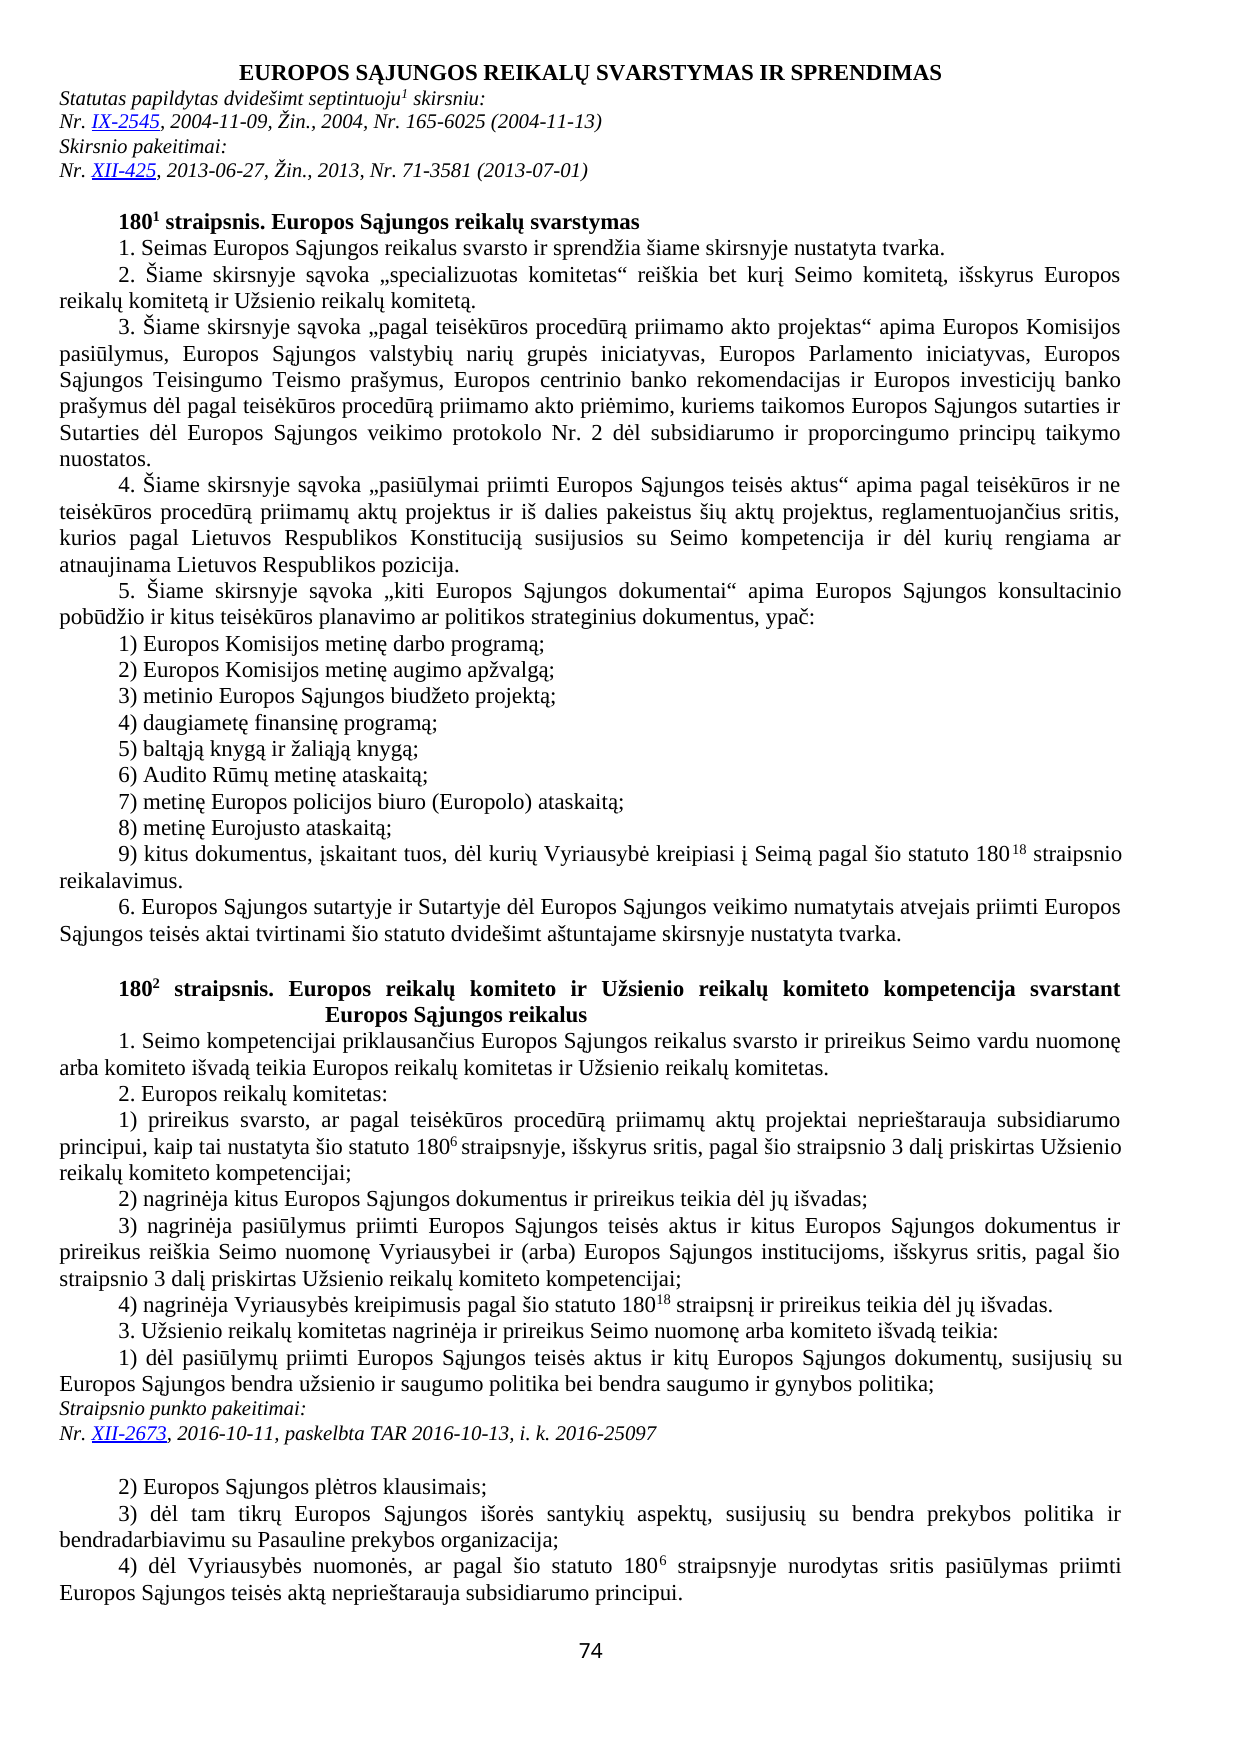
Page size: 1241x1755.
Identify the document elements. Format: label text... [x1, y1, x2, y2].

text Skirsnio pakeitimai: [59, 133, 1122, 158]
text 3) metinio Europos Sąjungos biudžeto projektą; [59, 682, 1122, 709]
text 4. Šiame skirsnyje sąvoka „pasiūlymai priimti Europos Sąjungos teisės aktus“ apima pagal teisėkūros ir ne teisėkūros procedūrą priimamų aktų projektus ir iš dalies pakeistus šių aktų projektus, reglamentuojančius sritis, kurios pagal Lietuvos Respublikos Konstituciją susijusios su Seimo kompetencija ir dėl kurių rengiama ar atnaujinama Lietuvos Respublikos pozicija. [59, 472, 1122, 577]
text 6. Europos Sąjungos sutartyje ir Sutartyje dėl Europos Sąjungos veikimo numatytais atvejais priimti Europos Sąjungos teisės aktai tvirtinami šio statuto dvidešimt aštuntajame skirsnyje nustatyta tvarka. [59, 893, 1122, 946]
text 1) dėl pasiūlymų priimti Europos Sąjungos teisės aktus ir kitų Europos Sąjungos dokumentų, susijusių su Europos Sąjungos bendra užsienio ir saugumo politika bei bendra saugumo ir gynybos politika; [59, 1344, 1122, 1396]
text 4) daugiametę finansinę programą; [59, 709, 1122, 735]
text Straipsnio punkto pakeitimai: [59, 1396, 1122, 1420]
text 3. Užsienio reikalų komitetas nagrinėja ir prireikus Seimo nuomonę arba komiteto išvadą teikia: [59, 1317, 1122, 1344]
text 2) nagrinėja kitus Europos Sąjungos dokumentus ir prireikus teikia dėl jų išvadas; [59, 1186, 1122, 1212]
text EUROPOS SĄJUNGOS REIKALŲ SVARSTYMAS IR SPRENDIMAS [59, 59, 1122, 85]
text Nr. IX-2545, 2004-11-09, Žin., 2004, Nr. 165-6025 (2004-11-13) [59, 109, 1122, 133]
text Nr. XII-425, 2013-06-27, Žin., 2013, Nr. 71-3581 (2013-07-01) [59, 158, 1122, 182]
text 2. Šiame skirsnyje sąvoka „specializuotas komitetas“ reiškia bet kurį Seimo komitetą, išskyrus Europos reikalų komitetą ir Užsienio reikalų komitetą. [59, 261, 1122, 313]
text 5) baltąją knygą ir žaliąją knygą; [59, 735, 1122, 761]
text 1) prireikus svarsto, ar pagal teisėkūros procedūrą priimamų aktų projektai neprieštarauja subsidiarumo principui, kaip tai nustatyta šio statuto 1806 straipsnyje, išskyrus sritis, pagal šio straipsnio 3 dalį priskirtas Užsienio reikalų komiteto kompetencijai; [59, 1106, 1122, 1186]
text 6) Audito Rūmų metinę ataskaitą; [59, 761, 1122, 788]
text 4) nagrinėja Vyriausybės kreipimusis pagal šio statuto 18018 straipsnį ir prireikus teikia dėl jų išvadas. [59, 1291, 1122, 1317]
text 3) dėl tam tikrų Europos Sąjungos išorės santykių aspektų, susijusių su bendra prekybos politika ir bendradarbiavimu su Pasauline prekybos organizacija; [59, 1499, 1122, 1552]
text Statutas papildytas dvidešimt septintuoju1 skirsniu: [59, 85, 1122, 109]
text 3. Šiame skirsnyje sąvoka „pagal teisėkūros procedūrą priimamo akto projektas“ apima Europos Komisijos pasiūlymus, Europos Sąjungos valstybių narių grupės iniciatyvas, Europos Parlamento iniciatyvas, Europos Sąjungos Teisingumo Teismo prašymus, Europos centrinio banko rekomendacijas ir Europos investicijų banko prašymus dėl pagal teisėkūros procedūrą priimamo akto priėmimo, kuriems taikomos Europos Sąjungos sutarties ir Sutarties dėl Europos Sąjungos veikimo protokolo Nr. 2 dėl subsidiarumo ir proporcingumo principų taikymo nuostatos. [59, 313, 1122, 472]
text 1. Seimo kompetencijai priklausančius Europos Sąjungos reikalus svarsto ir prireikus Seimo vardu nuomonę arba komiteto išvadą teikia Europos reikalų komitetas ir Užsienio reikalų komitetas. [59, 1027, 1122, 1080]
text 1802 straipsnis. Europos reikalų komiteto ir Užsienio reikalų komiteto kompetencija svarstant Europos Sąjungos reikalus [118, 975, 1122, 1027]
text 1801 straipsnis. Europos Sąjungos reikalų svarstymas [59, 208, 1122, 234]
text 7) metinę Europos policijos biuro (Europolo) ataskaitą; [59, 788, 1122, 814]
text 4) dėl Vyriausybės nuomonės, ar pagal šio statuto 1806 straipsnyje nurodytas sritis pasiūlymas priimti Europos Sąjungos teisės aktą neprieštarauja subsidiarumo principui. [59, 1552, 1122, 1605]
text 1) Europos Komisijos metinę darbo programą; [59, 630, 1122, 656]
text 3) nagrinėja pasiūlymus priimti Europos Sąjungos teisės aktus ir kitus Europos Sąjungos dokumentus ir prireikus reiškia Seimo nuomonę Vyriausybei ir (arba) Europos Sąjungos institucijoms, išskyrus sritis, pagal šio straipsnio 3 dalį priskirtas Užsienio reikalų komiteto kompetencijai; [59, 1212, 1122, 1291]
text Nr. XII-2673, 2016-10-11, paskelbta TAR 2016-10-13, i. k. 2016-25097 [59, 1420, 1122, 1444]
text 5. Šiame skirsnyje sąvoka „kiti Europos Sąjungos dokumentai“ apima Europos Sąjungos konsultacinio pobūdžio ir kitus teisėkūros planavimo ar politikos strateginius dokumentus, ypač: [59, 577, 1122, 630]
text 2) Europos Sąjungos plėtros klausimais; [59, 1473, 1122, 1499]
text 8) metinę Eurojusto ataskaitą; [59, 814, 1122, 841]
text 2) Europos Komisijos metinę augimo apžvalgą; [59, 656, 1122, 682]
text 1. Seimas Europos Sąjungos reikalus svarsto ir sprendžia šiame skirsnyje nustatyta tvarka. [59, 234, 1122, 261]
text 2. Europos reikalų komitetas: [59, 1080, 1122, 1106]
text 9) kitus dokumentus, įskaitant tuos, dėl kurių Vyriausybė kreipiasi į Seimą pagal šio statuto 18018 straipsnio reikalavimus. [59, 841, 1122, 893]
